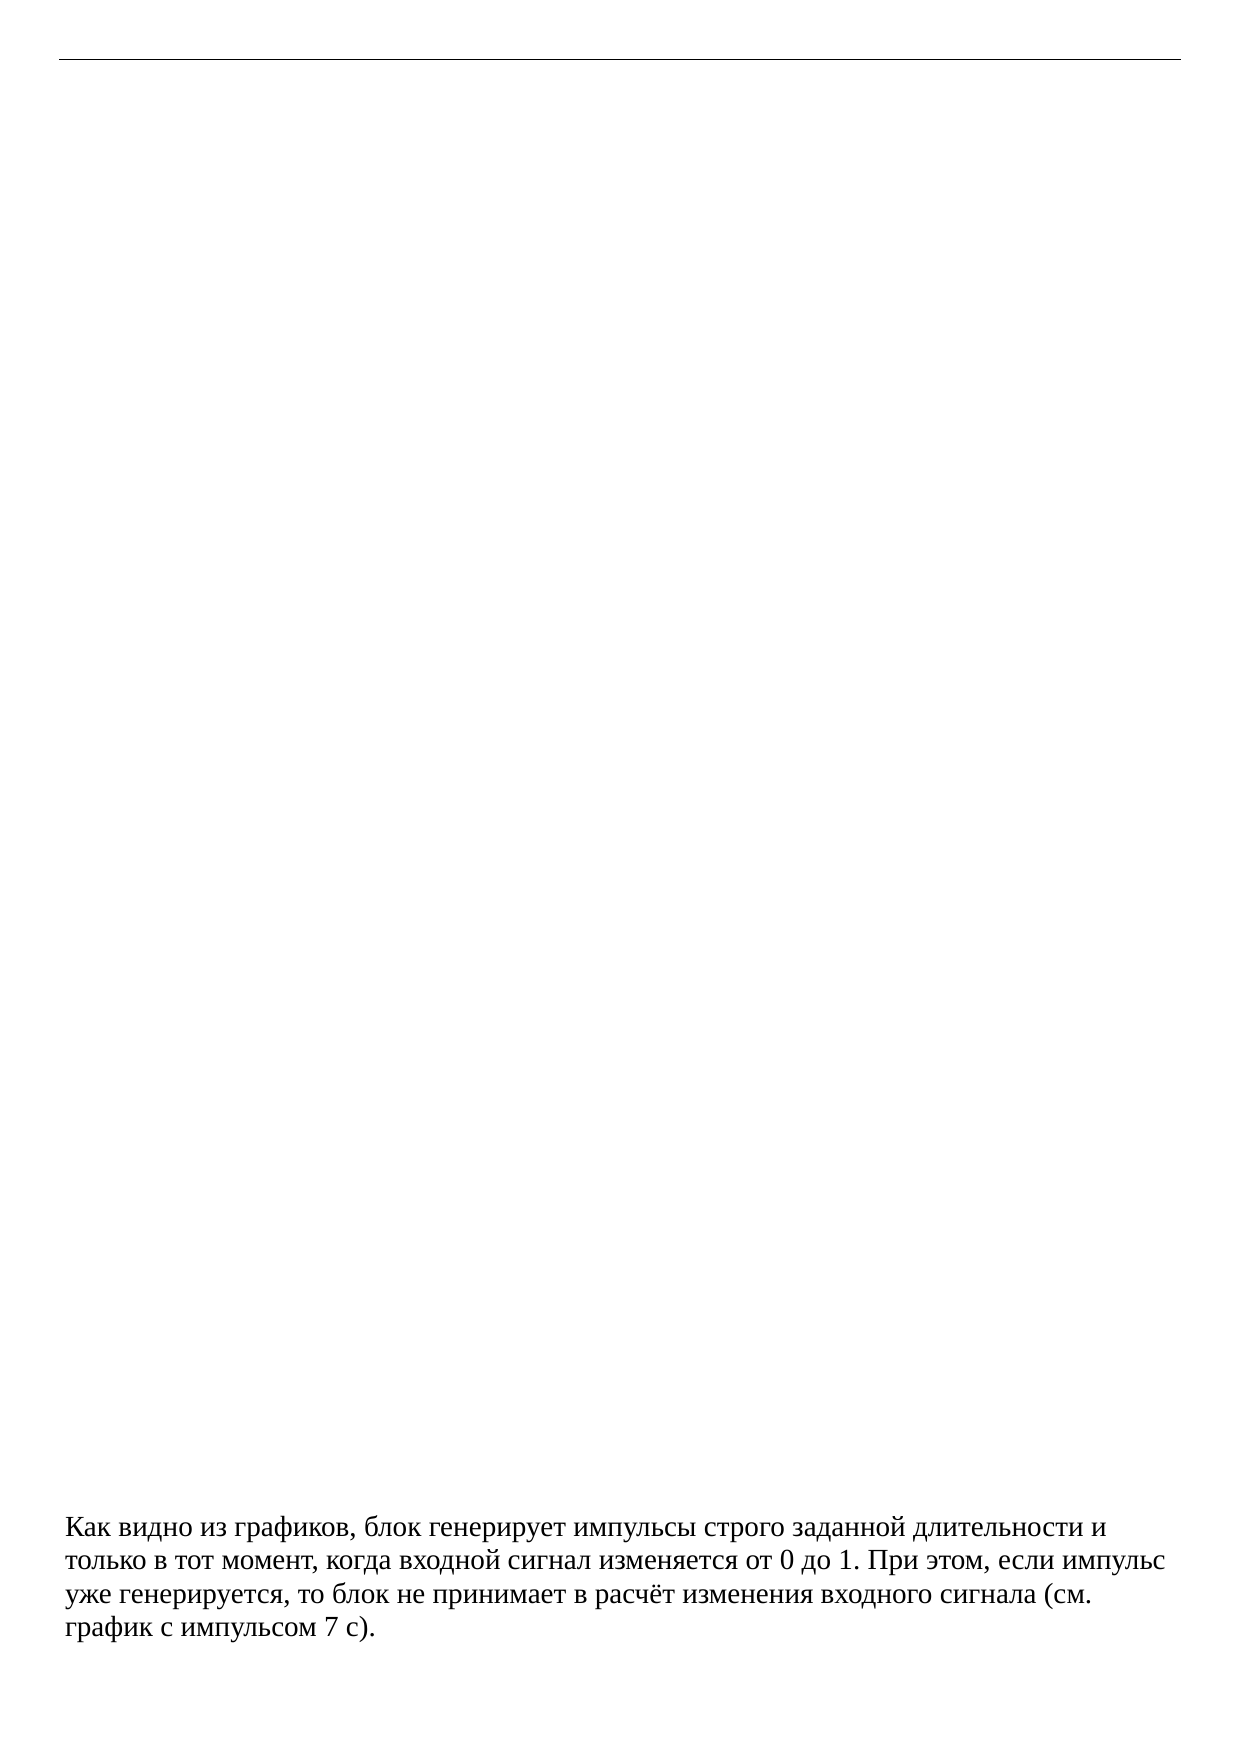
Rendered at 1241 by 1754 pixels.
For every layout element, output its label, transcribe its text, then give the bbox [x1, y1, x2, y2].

table_cell Как видно из графиков, блок генерирует импульсы строго заданной длительности и только в тот момент, когда входной сигнал изменяется от 0 до 1. При этом, если импульс уже генерируется, то блок не принимает в расчёт изменения входного сигнала (см. график с импульсом 7 с). [59, 60, 1181, 1661]
